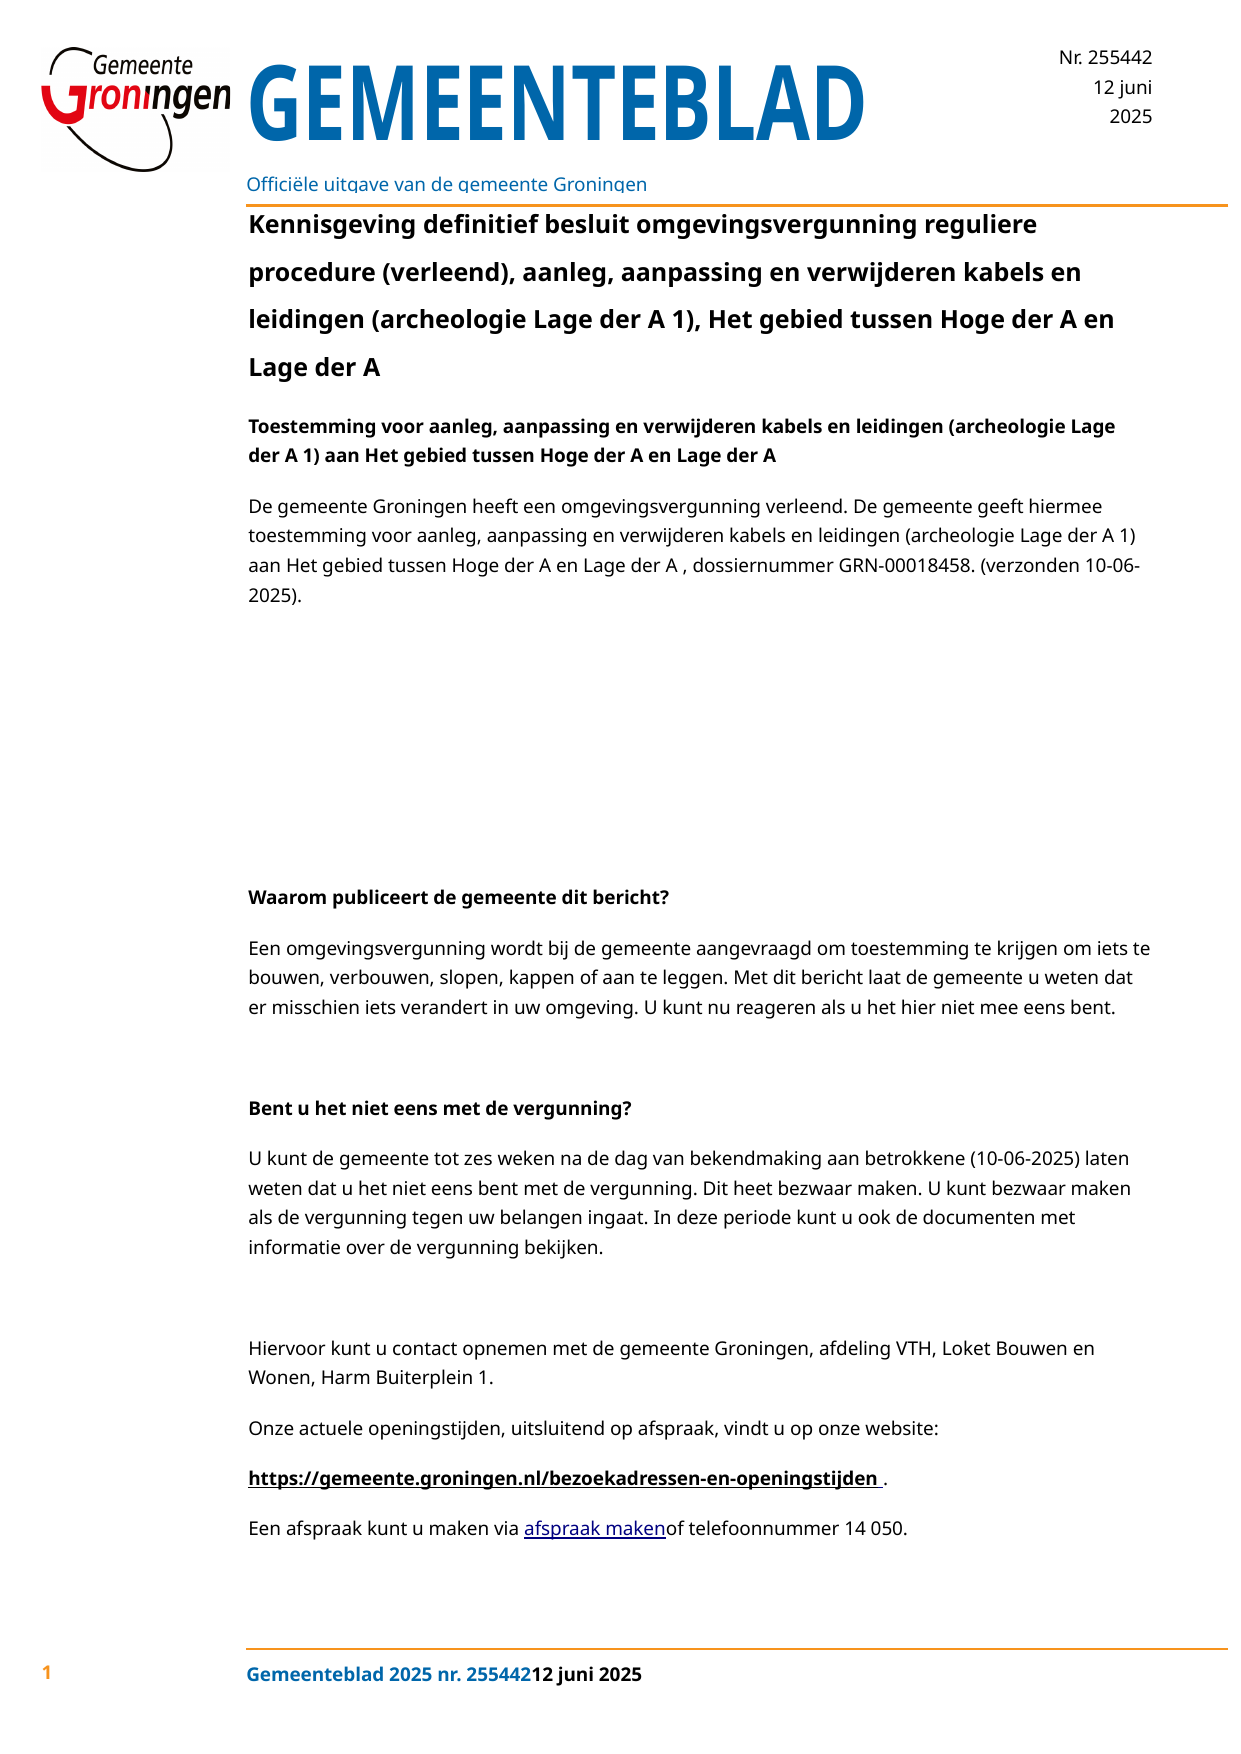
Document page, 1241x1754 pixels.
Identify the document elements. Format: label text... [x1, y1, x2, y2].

text Kennisgeving definitief besluit omgevingsvergunning reguliere procedure (verleend), aanleg, aanpassing en verwijderen kabels en leidingen (archeologie Lage der A 1), Het gebied tussen Hoge der A en Lage der A [248, 207, 1152, 384]
picture [41, 47, 231, 172]
text Bent u het niet eens met de vergunning? [248, 1095, 1152, 1121]
text Waarom publiceert de gemeente dit bericht? [248, 884, 1152, 910]
text Een omgevingsvergunning wordt bij de gemeente aangevraagd om toestemming te krijgen om iets te bouwen, verbouwen, slopen, kappen of aan te leggen. Met dit bericht laat de gemeente u weten dat er misschien iets verandert in uw omgeving. U kunt nu reageren als u het hier niet mee eens bent. [248, 935, 1152, 1020]
text Onze actuele openingstijden, uitsluitend op afspraak, vindt u op onze website: [248, 1415, 1152, 1441]
text Hiervoor kunt u contact opnemen met de gemeente Groningen, afdeling VTH, Loket Bouwen en Wonen, Harm Buiterplein 1. [248, 1335, 1152, 1390]
text https://gemeente.groningen.nl/bezoekadressen-en-openingstijden . [248, 1465, 1152, 1491]
text Toestemming voor aanleg, aanpassing en verwijderen kabels en leidingen (archeologie Lage der A 1) aan Het gebied tussen Hoge der A en Lage der A [248, 413, 1152, 468]
text U kunt de gemeente tot zes weken na de dag van bekendmaking aan betrokkene (10-06-2025) laten weten dat u het niet eens bent met de vergunning. Dit heet bezwaar maken. U kunt bezwaar maken als de vergunning tegen uw belangen ingaat. In deze periode kunt u ook de documenten met informatie over de vergunning bekijken. [248, 1145, 1152, 1260]
text Een afspraak kunt u maken via afspraak makenof telefoonnummer 14 050. [248, 1516, 1152, 1541]
text De gemeente Groningen heeft een omgevingsvergunning verleend. De gemeente geeft hiermee toestemming voor aanleg, aanpassing en verwijderen kabels en leidingen (archeologie Lage der A 1) aan Het gebied tussen Hoge der A en Lage der A , dossiernummer GRN-00018458. (verzonden 10-06-2025). [248, 493, 1152, 608]
